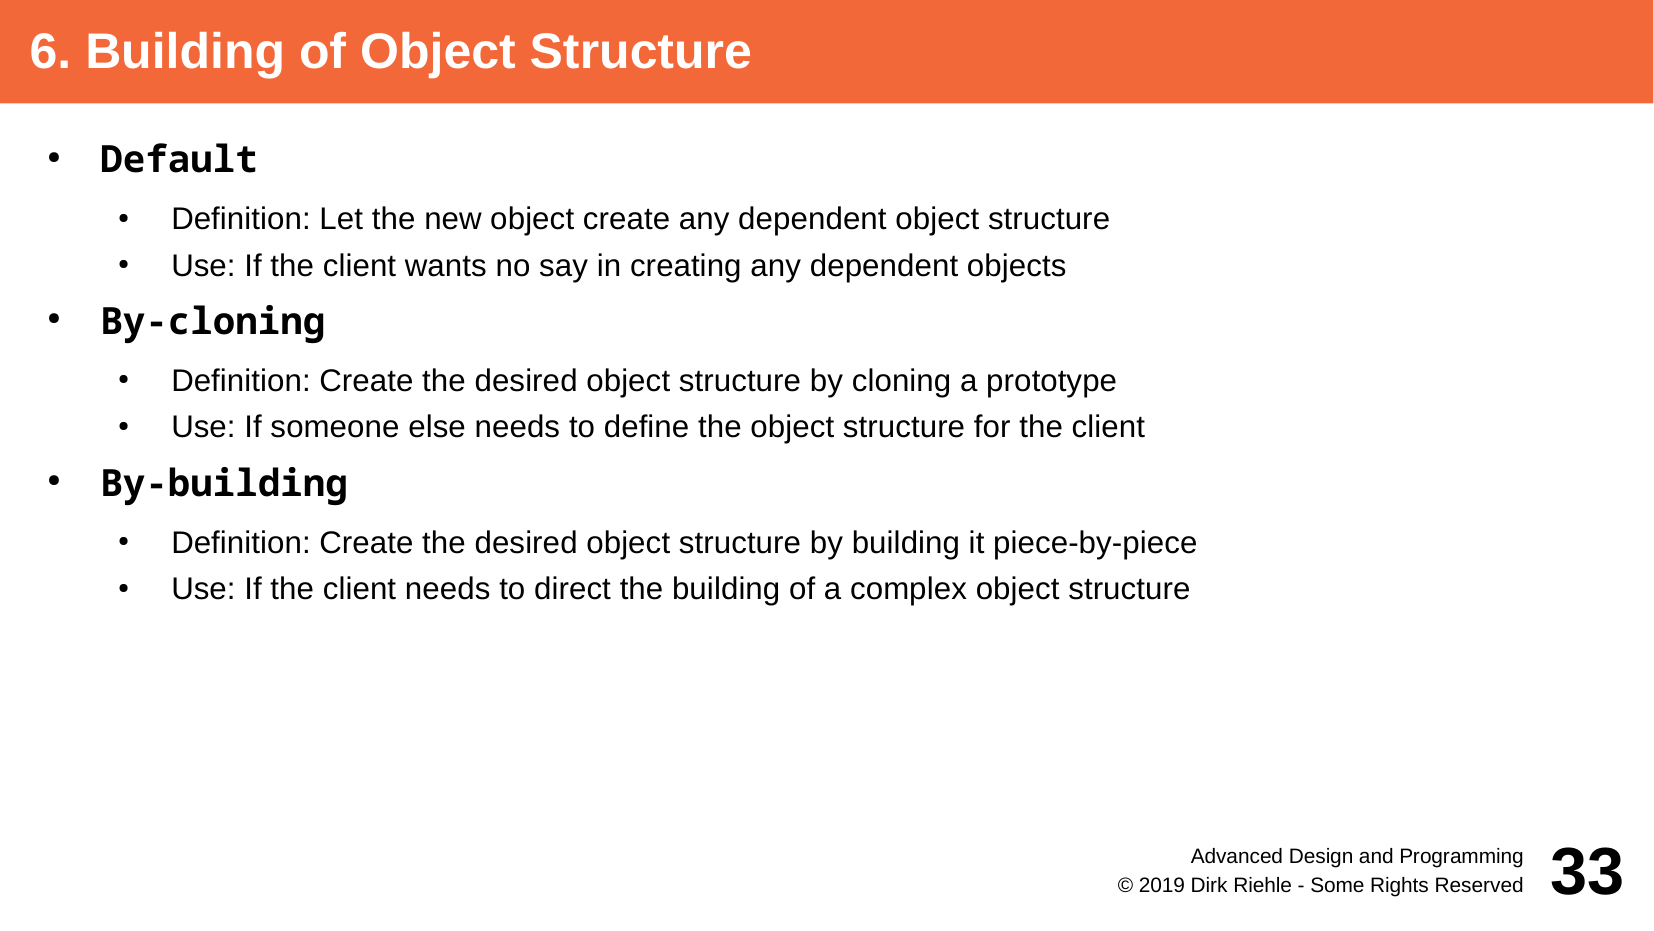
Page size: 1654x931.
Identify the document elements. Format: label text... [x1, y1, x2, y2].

list Default Definition: Let the new object create any dependent object structure Use: If the client wants no say in creating any dependent objects By-cloning Definition: Create the desired object structure by cloning a prototype Use: If someone else needs to define the object structure for the client By-building Definition: Create the desired object structure by building it piece-by-piece Use: If the client needs to direct the building of a complex object structure [29, 132, 1625, 813]
title 6. Building of Object Structure [0, 0, 1654, 104]
